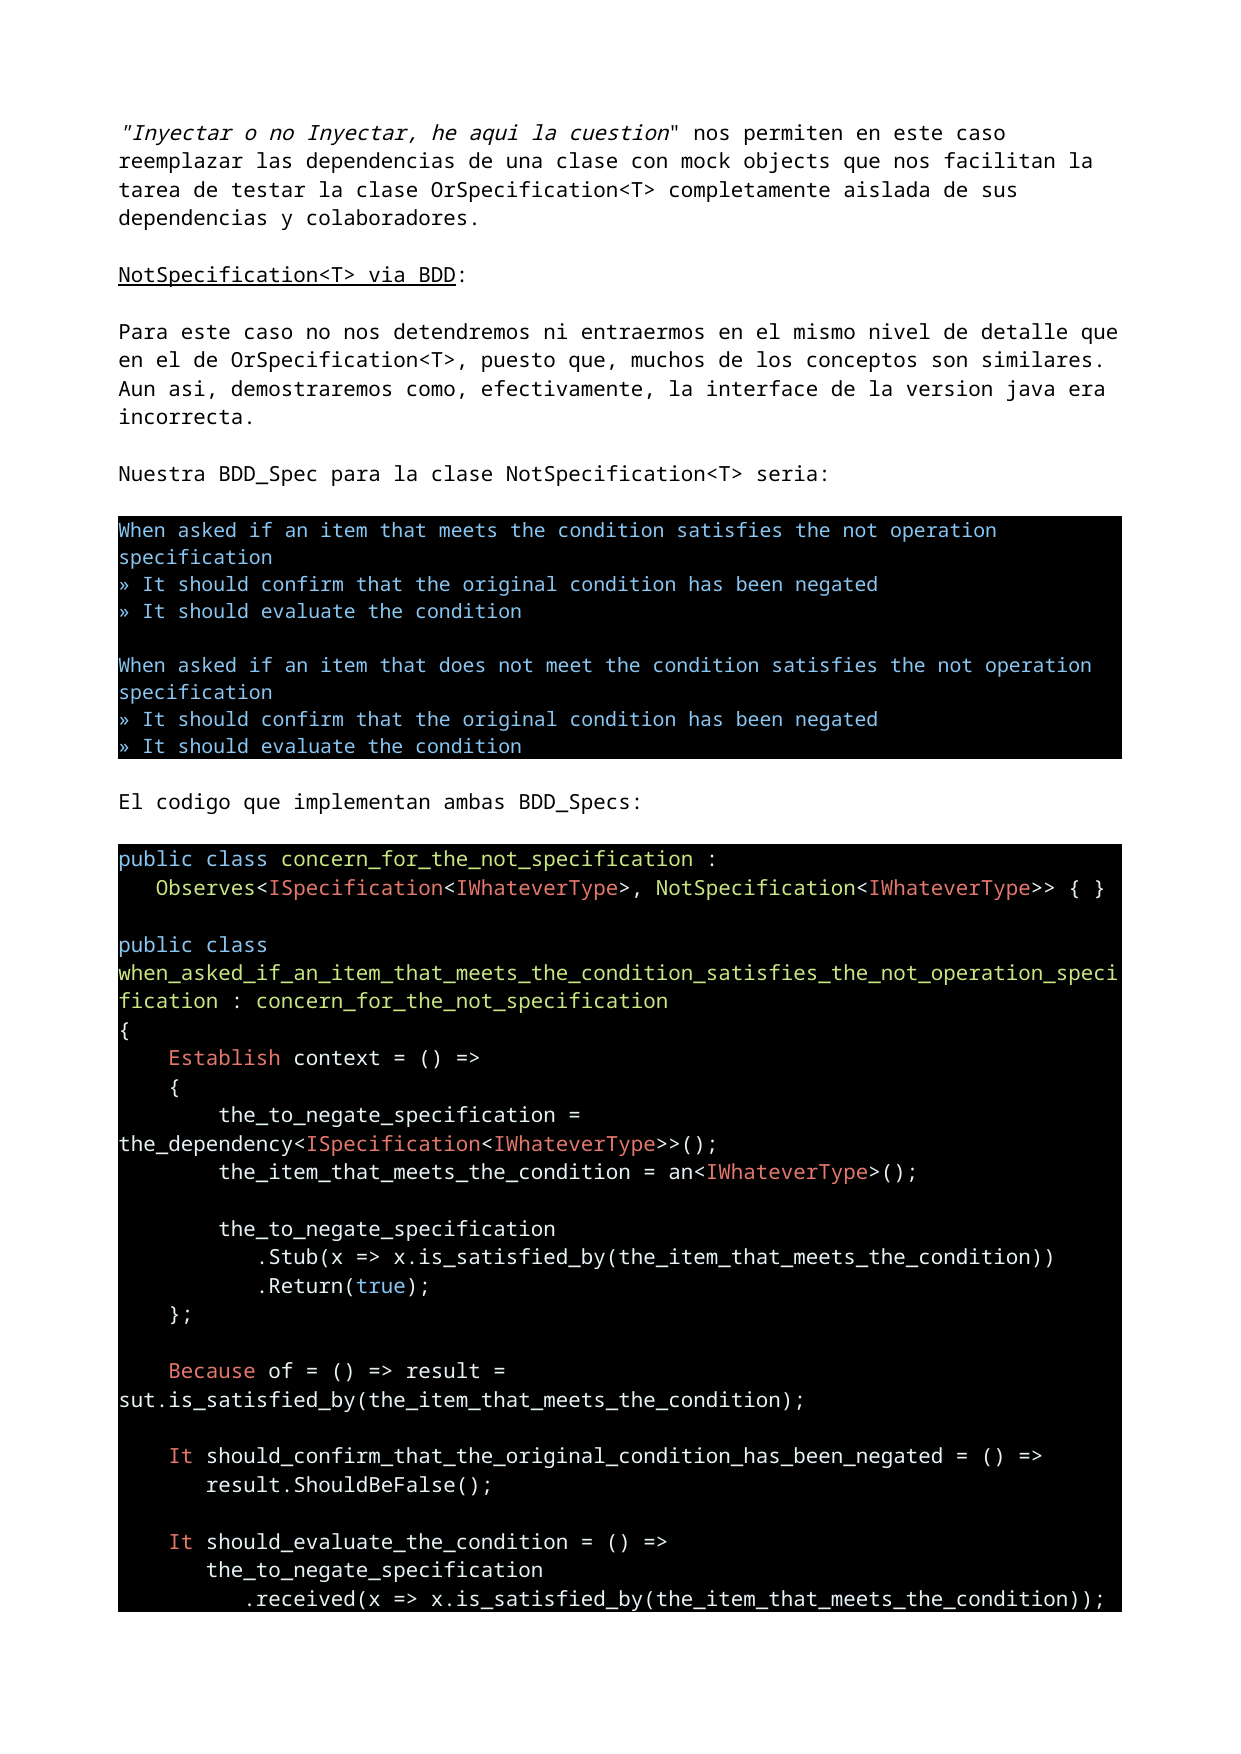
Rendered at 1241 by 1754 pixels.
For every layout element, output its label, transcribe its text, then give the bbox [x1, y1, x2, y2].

text }; [118, 1299, 1122, 1328]
text .Return(true); [118, 1271, 1122, 1299]
text NotSpecification<T> via BDD: [118, 260, 1122, 289]
text public class when_asked_if_an_item_that_meets_the_condition_satisfies_the_not_operation_specification : concern_for_the_not_specification [118, 930, 1122, 1015]
text the_to_negate_specification = the_dependency<ISpecification<IWhateverType>>(); [118, 1100, 1122, 1157]
text Establish context = () => [118, 1043, 1122, 1072]
text » It should confirm that the original condition has been negated [118, 570, 1122, 597]
text El codigo que implementan ambas BDD_Specs: [118, 787, 1122, 816]
text result.ShouldBeFalse(); [118, 1470, 1122, 1498]
text .Stub(x => x.is_satisfied_by(the_item_that_meets_the_condition)) [118, 1242, 1122, 1271]
text { [118, 1015, 1122, 1043]
text » It should evaluate the condition [118, 732, 1122, 759]
text When asked if an item that meets the condition satisfies the not operation specification [118, 516, 1122, 570]
text It should_confirm_that_the_original_condition_has_been_negated = () => [118, 1442, 1122, 1470]
text { [118, 1072, 1122, 1100]
text the_to_negate_specification [118, 1214, 1122, 1242]
text » It should evaluate the condition [118, 597, 1122, 624]
text When asked if an item that does not meet the condition satisfies the not operation specification [118, 651, 1122, 705]
text » It should confirm that the original condition has been negated [118, 705, 1122, 732]
text It should_evaluate_the_condition = () => [118, 1527, 1122, 1555]
text Para este caso no nos detendremos ni entraermos en el mismo nivel de detalle que en el de OrSpecification<T>, puesto que, muchos de los conceptos son similares. Aun asi, demostraremos como, efectivamente, la interface de la version java era incorrecta. [118, 317, 1122, 431]
text Observes<ISpecification<IWhateverType>, NotSpecification<IWhateverType>> { } [118, 873, 1122, 901]
text the_item_that_meets_the_condition = an<IWhateverType>(); [118, 1157, 1122, 1186]
text Because of = () => result = sut.is_satisfied_by(the_item_that_meets_the_condition); [118, 1356, 1122, 1413]
text the_to_negate_specification [118, 1555, 1122, 1584]
text .received(x => x.is_satisfied_by(the_item_that_meets_the_condition)); [118, 1584, 1122, 1612]
text public class concern_for_the_not_specification : [118, 844, 1122, 873]
text Nuestra BDD_Spec para la clase NotSpecification<T> seria: [118, 459, 1122, 488]
text "Inyectar o no Inyectar, he aqui la cuestion" nos permiten en este caso reemplazar las dependencias de una clase con mock objects que nos facilitan la tarea de testar la clase OrSpecification<T> completamente aislada de sus dependencias y colaboradores. [118, 118, 1122, 232]
